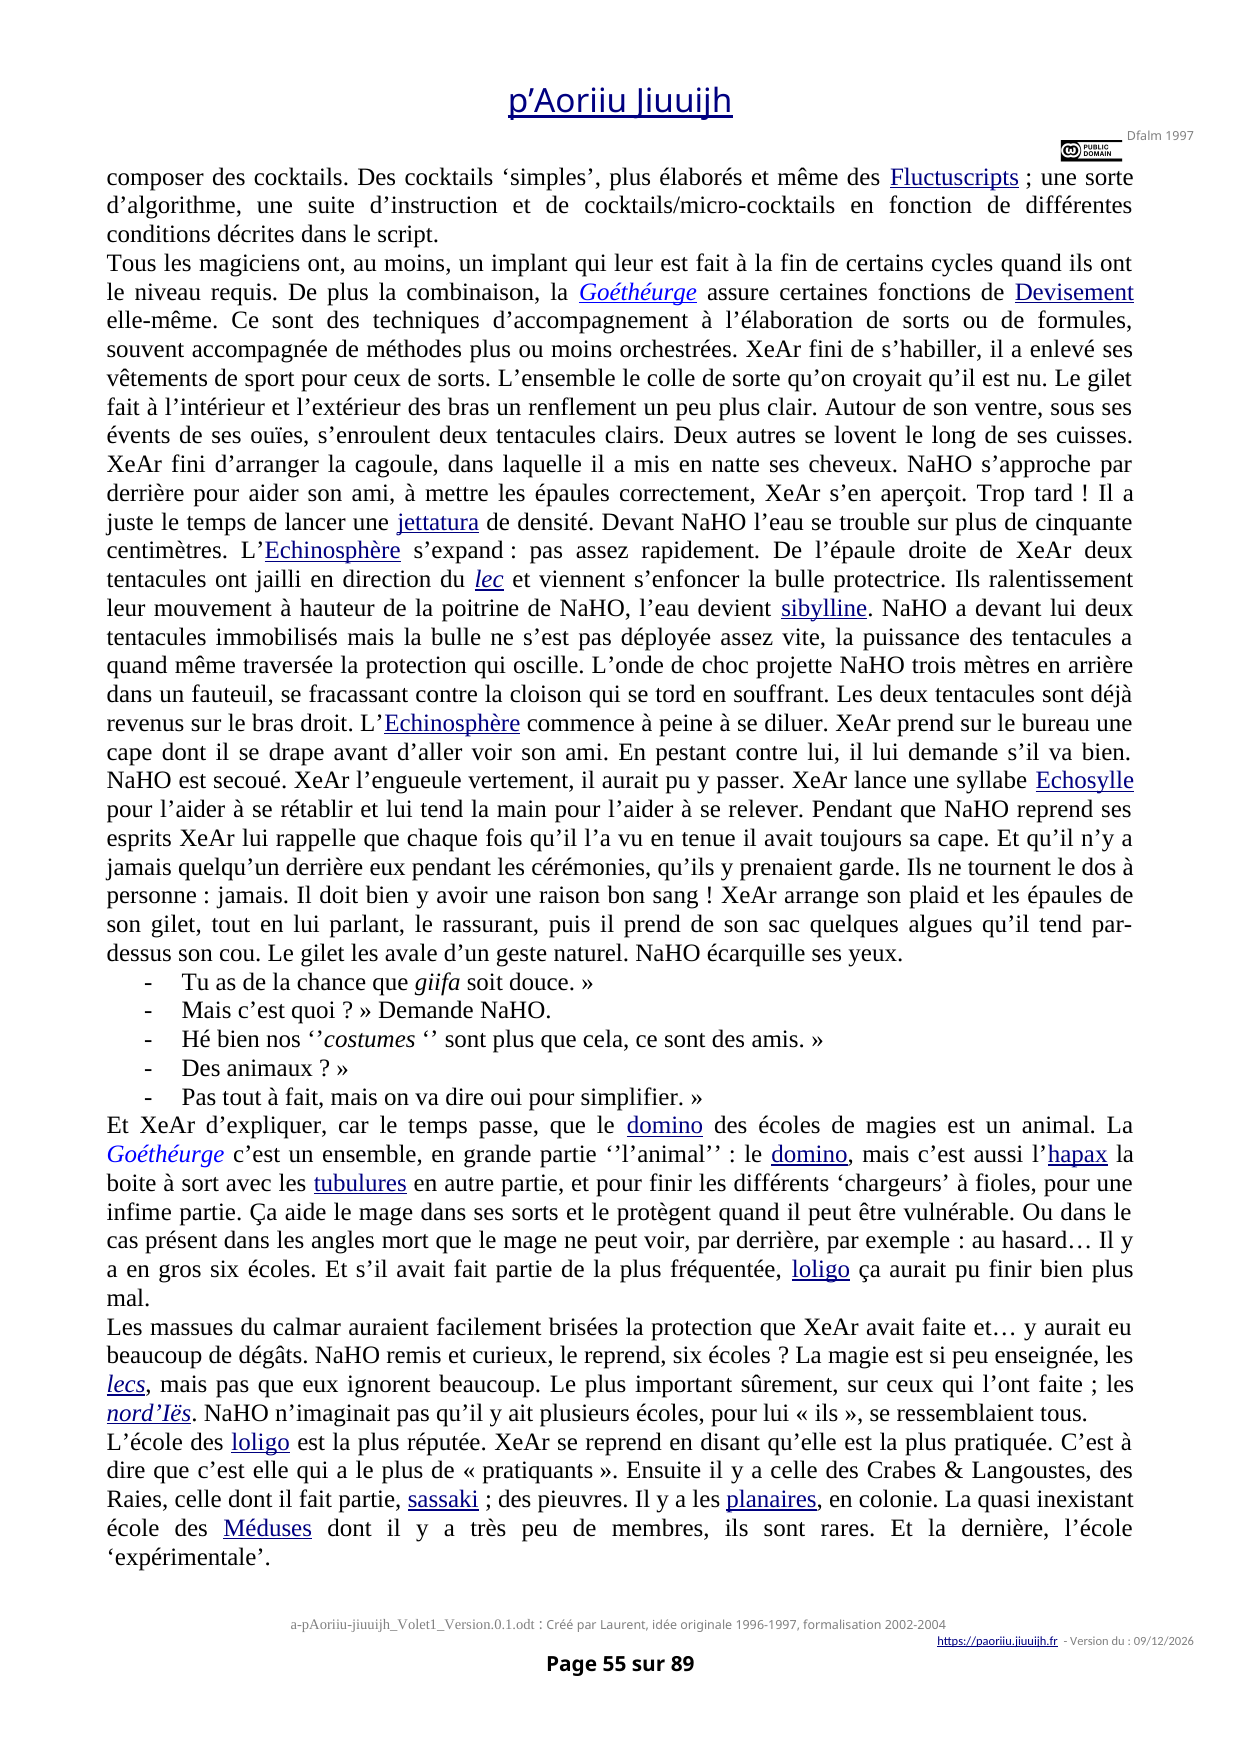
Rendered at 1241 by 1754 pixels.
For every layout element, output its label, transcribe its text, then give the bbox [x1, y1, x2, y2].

list Tu as de la chance que giifa soit douce. » [144, 967, 1134, 996]
list Hé bien nos ‘’costumes ‘’ sont plus que cela, ce sont des amis. » [144, 1024, 1134, 1053]
text Les massues du calmar auraient facilement brisées la protection que XeAr avait faite et… y aurait eu beaucoup de dégâts. NaHO remis et curieux, le reprend, six écoles ? La magie est si peu enseignée, les lecs, mais pas que eux ignorent beaucoup. Le plus important sûrement, sur ceux qui l’ont faite ; les nord’Iës. NaHO n’imaginait pas qu’il y ait plusieurs écoles, pour lui « ils », se ressemblaient tous. [106, 1312, 1134, 1427]
text L’école des loligo est la plus réputée. XeAr se reprend en disant qu’elle est la plus pratiquée. C’est à dire que c’est elle qui a le plus de « pratiquants ». Ensuite il y a celle des Crabes & Langoustes, des Raies, celle dont il fait partie, sassaki ; des pieuvres. Il y a les planaires, en colonie. La quasi inexistant école des Méduses dont il y a très peu de membres, ils sont rares. Et la dernière, l’école ‘expérimentale’. [106, 1427, 1134, 1571]
text composer des cocktails. Des cocktails ‘simples’, plus élaborés et même des Fluctuscripts ; une sorte d’algorithme, une suite d’instruction et de cocktails/micro-cocktails en fonction de différentes conditions décrites dans le script. [106, 162, 1134, 248]
list Pas tout à fait, mais on va dire oui pour simplifier. » [144, 1082, 1134, 1111]
list Des animaux ? » [144, 1053, 1134, 1082]
text Et XeAr d’expliquer, car le temps passe, que le domino des écoles de magies est un animal. La Goéthéurge c’est un ensemble, en grande partie ‘’l’animal’’ : le domino, mais c’est aussi l’hapax la boite à sort avec les tubulures en autre partie, et pour finir les différents ‘chargeurs’ à fioles, pour une infime partie. Ça aide le mage dans ses sorts et le protègent quand il peut être vulnérable. Ou dans le cas présent dans les angles mort que le mage ne peut voir, par derrière, par exemple : au hasard… Il y a en gros six écoles. Et s’il avait fait partie de la plus fréquentée, loligo ça aurait pu finir bien plus mal. [106, 1111, 1134, 1312]
list Mais c’est quoi ? » Demande NaHO. [144, 996, 1134, 1024]
text Tous les magiciens ont, au moins, un implant qui leur est fait à la fin de certains cycles quand ils ont le niveau requis. De plus la combinaison, la Goéthéurge assure certaines fonctions de Devisement elle-même. Ce sont des techniques d’accompagnement à l’élaboration de sorts ou de formules, souvent accompagnée de méthodes plus ou moins orchestrées. XeAr fini de s’habiller, il a enlevé ses vêtements de sport pour ceux de sorts. L’ensemble le colle de sorte qu’on croyait qu’il est nu. Le gilet fait à l’intérieur et l’extérieur des bras un renflement un peu plus clair. Autour de son ventre, sous ses évents de ses ouïes, s’enroulent deux tentacules clairs. Deux autres se lovent le long de ses cuisses. XeAr fini d’arranger la cagoule, dans laquelle il a mis en natte ses cheveux. NaHO s’approche par derrière pour aider son ami, à mettre les épaules correctement, XeAr s’en aperçoit. Trop tard ! Il a juste le temps de lancer une jettatura de densité. Devant NaHO l’eau se trouble sur plus de cinquante centimètres. L’Echinosphère s’expand : pas assez rapidement. De l’épaule droite de XeAr deux tentacules ont jailli en direction du lec et viennent s’enfoncer la bulle protectrice. Ils ralentissement leur mouvement à hauteur de la poitrine de NaHO, l’eau devient sibylline. NaHO a devant lui deux tentacules immobilisés mais la bulle ne s’est pas déployée assez vite, la puissance des tentacules a quand même traversée la protection qui oscille. L’onde de choc projette NaHO trois mètres en arrière dans un fauteuil, se fracassant contre la cloison qui se tord en souffrant. Les deux tentacules sont déjà revenus sur le bras droit. L’Echinosphère commence à peine à se diluer. XeAr prend sur le bureau une cape dont il se drape avant d’aller voir son ami. En pestant contre lui, il lui demande s’il va bien. NaHO est secoué. XeAr l’engueule vertement, il aurait pu y passer. XeAr lance une syllabe Echosylle pour l’aider à se rétablir et lui tend la main pour l’aider à se relever. Pendant que NaHO reprend ses esprits XeAr lui rappelle que chaque fois qu’il l’a vu en tenue il avait toujours sa cape. Et qu’il n’y a jamais quelqu’un derrière eux pendant les cérémonies, qu’ils y prenaient garde. Ils ne tournent le dos à personne : jamais. Il doit bien y avoir une raison bon sang ! XeAr arrange son plaid et les épaules de son gilet, tout en lui parlant, le rassurant, puis il prend de son sac quelques algues qu’il tend par-dessus son cou. Le gilet les avale d’un geste naturel. NaHO écarquille ses yeux. [106, 248, 1134, 967]
